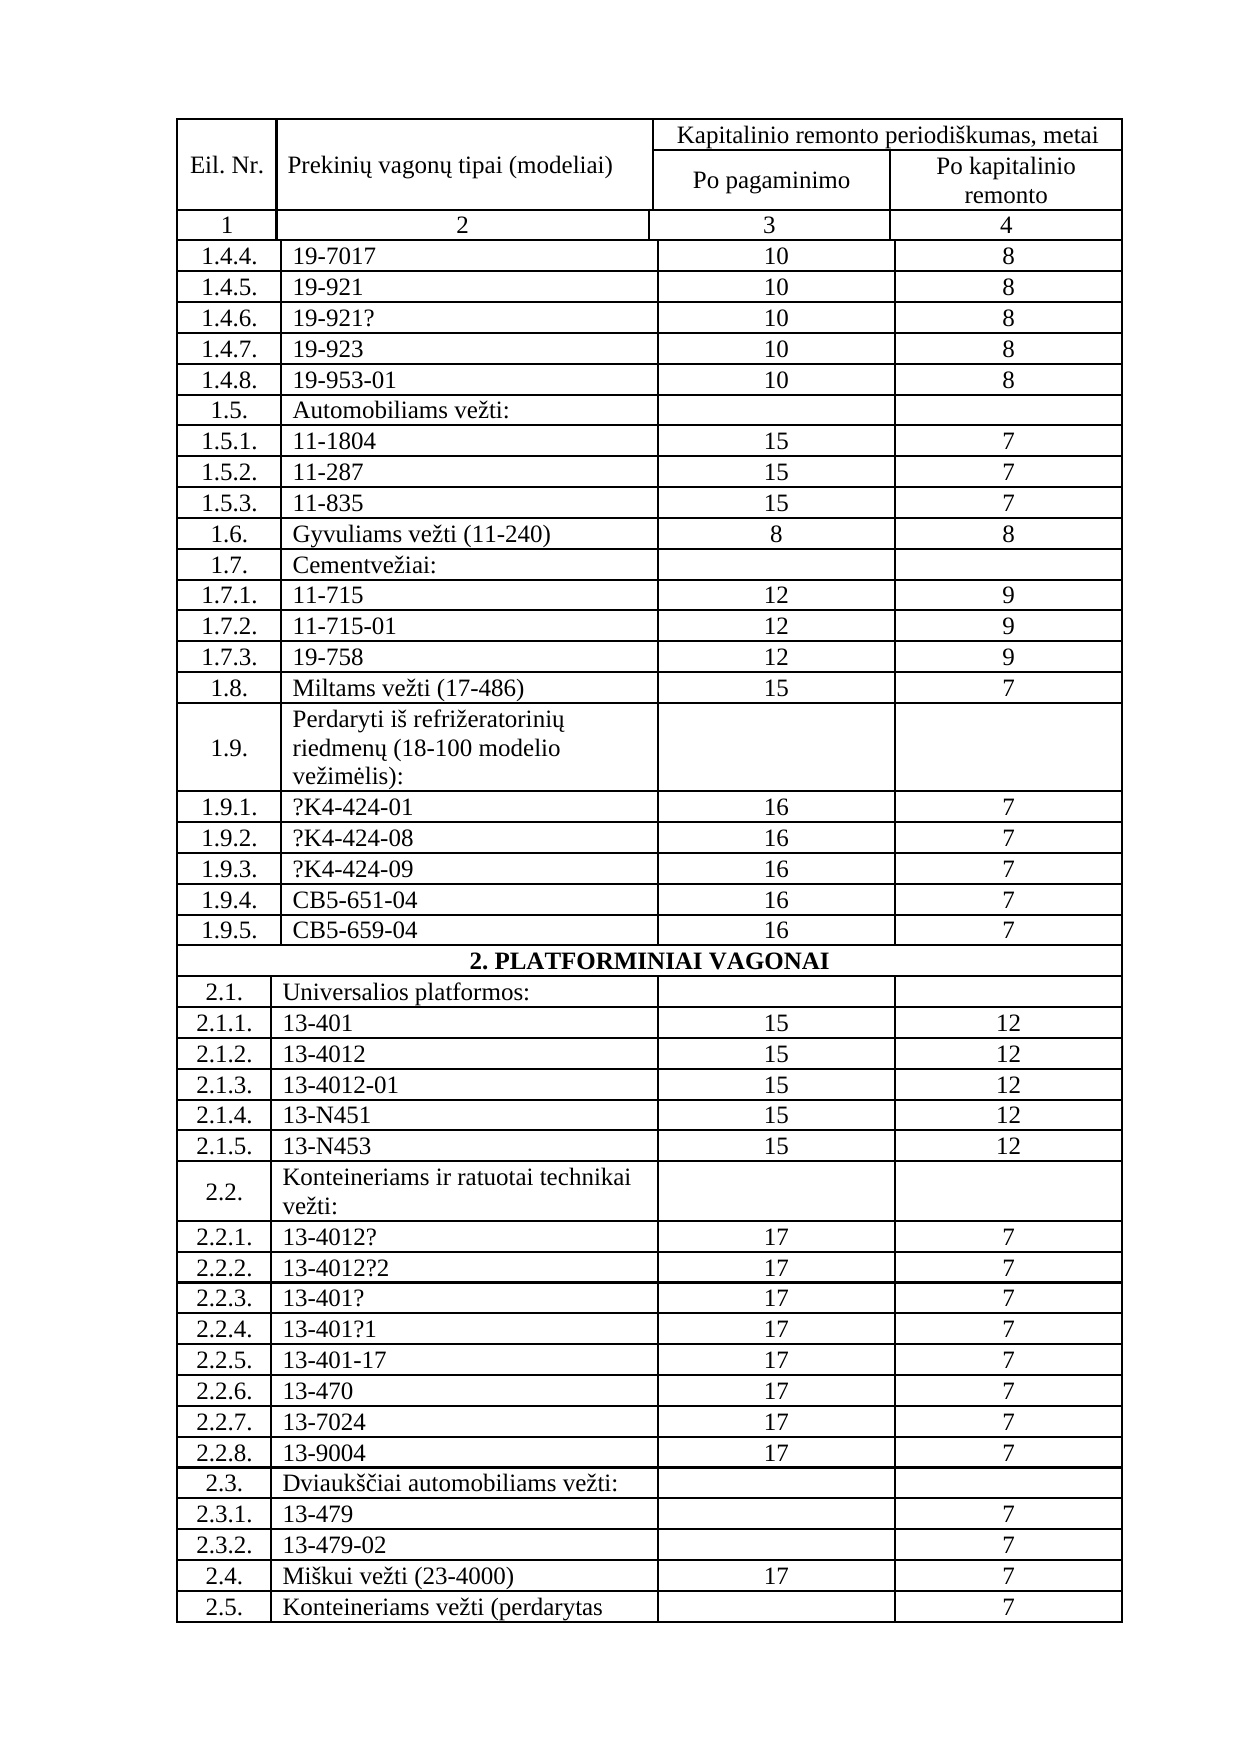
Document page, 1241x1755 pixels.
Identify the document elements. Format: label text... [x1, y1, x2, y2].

table_cell 2.2.1. [178, 1222, 270, 1251]
table_cell 2.2. [178, 1162, 270, 1220]
table_cell [659, 977, 894, 1006]
table_cell 12 [896, 1039, 1121, 1068]
table_cell 1.6. [178, 519, 280, 548]
table_cell Universalios platformos: [272, 977, 657, 1006]
table_cell 13-401-17 [272, 1345, 657, 1374]
table_cell 15 [659, 1008, 894, 1037]
table_cell 2.2.8. [178, 1438, 270, 1466]
table_cell Miltams vežti (17-486) [282, 673, 657, 702]
table_cell 13-N451 [272, 1101, 657, 1129]
table_cell [659, 1499, 894, 1528]
table_header Kapitalinio remonto periodiškumas, metai [654, 120, 1121, 149]
table_cell 1.9.5. [178, 916, 280, 944]
table_cell 13-4012-01 [272, 1070, 657, 1098]
table_cell [659, 704, 894, 790]
table_cell 16 [659, 823, 894, 852]
table_cell CB5-659-04 [282, 916, 657, 944]
table_cell 1.9.3. [178, 854, 280, 883]
table_cell 19-7017 [282, 241, 657, 270]
table_cell 1.9.2. [178, 823, 280, 852]
table_cell 9 [896, 611, 1121, 640]
table_cell 7 [896, 457, 1121, 486]
table_cell 1.7.1. [178, 581, 280, 609]
table_cell 1.9.4. [178, 885, 280, 913]
table_cell 9 [896, 581, 1121, 609]
table_cell 7 [896, 1345, 1121, 1374]
table_cell 15 [659, 1070, 894, 1098]
table_cell 3 [650, 211, 889, 239]
table_cell 7 [896, 1222, 1121, 1251]
table_cell 12 [896, 1008, 1121, 1037]
table_cell 7 [896, 488, 1121, 517]
table_cell 7 [896, 1407, 1121, 1436]
table_cell 1.4.4. [178, 241, 280, 270]
table_cell 13-479 [272, 1499, 657, 1528]
table_cell 15 [659, 426, 894, 455]
table_cell 2.3.1. [178, 1499, 270, 1528]
table_cell 13-N453 [272, 1131, 657, 1160]
table_cell 7 [896, 1499, 1121, 1528]
table_cell Cementvežiai: [282, 550, 657, 578]
table_cell 2.2.5. [178, 1345, 270, 1374]
table_cell 1.7. [178, 550, 280, 578]
table_cell 1.4.7. [178, 334, 280, 363]
table_cell 17 [659, 1253, 894, 1281]
table_cell 1.4.5. [178, 272, 280, 301]
table_cell 19-953-01 [282, 365, 657, 393]
table_cell 7 [896, 426, 1121, 455]
table_cell [896, 550, 1121, 578]
table_cell 13-4012 [272, 1039, 657, 1068]
table_cell 13-4012?2 [272, 1253, 657, 1281]
table_cell 2.5. [178, 1592, 270, 1621]
table_cell 1.4.6. [178, 303, 280, 332]
table_cell 11-1804 [282, 426, 657, 455]
table_cell 17 [659, 1407, 894, 1436]
table_cell 8 [896, 272, 1121, 301]
table_cell 7 [896, 792, 1121, 821]
table_cell 8 [896, 241, 1121, 270]
table_cell 8 [896, 334, 1121, 363]
table_cell 7 [896, 823, 1121, 852]
table_cell Dviaukščiai automobiliams vežti: [272, 1469, 657, 1497]
table_header Prekinių vagonų tipai (modeliai) [278, 120, 652, 208]
table_cell 15 [659, 457, 894, 486]
table_cell 1.7.2. [178, 611, 280, 640]
table_cell [659, 1530, 894, 1559]
table_cell 10 [659, 334, 894, 363]
table_cell 11-835 [282, 488, 657, 517]
table_cell 13-479-02 [272, 1530, 657, 1559]
table_cell [896, 1469, 1121, 1497]
table_cell 19-758 [282, 642, 657, 671]
table_cell 12 [659, 642, 894, 671]
table_cell 19-921? [282, 303, 657, 332]
table_cell Gyvuliams vežti (11-240) [282, 519, 657, 548]
table_cell 2.1.5. [178, 1131, 270, 1160]
table_cell 17 [659, 1438, 894, 1466]
table_cell 15 [659, 488, 894, 517]
table_cell 2.1.3. [178, 1070, 270, 1098]
table_cell 17 [659, 1314, 894, 1343]
table_cell [896, 396, 1121, 424]
table_cell 8 [659, 519, 894, 548]
table_cell [896, 704, 1121, 790]
table_cell 16 [659, 885, 894, 913]
table_cell 2.1. [178, 977, 270, 1006]
table_cell 19-921 [282, 272, 657, 301]
table_cell 2.2.2. [178, 1253, 270, 1281]
table_cell 8 [896, 303, 1121, 332]
table_cell [659, 1162, 894, 1220]
table_header Eil. Nr. [178, 120, 275, 208]
table_cell 1.5.1. [178, 426, 280, 455]
table_cell Po pagaminimo [654, 151, 889, 208]
table_cell 17 [659, 1222, 894, 1251]
table_cell ?K4-424-08 [282, 823, 657, 852]
table_cell 13-401? [272, 1284, 657, 1312]
table_cell 2. PLATFORMINIAI VAGONAI [178, 946, 1121, 975]
table_cell 7 [896, 1253, 1121, 1281]
table_cell 7 [896, 854, 1121, 883]
table_cell 13-7024 [272, 1407, 657, 1436]
table_cell 13-401 [272, 1008, 657, 1037]
table_cell 1.5.3. [178, 488, 280, 517]
table_cell 13-9004 [272, 1438, 657, 1466]
table_cell 13-4012? [272, 1222, 657, 1251]
table_cell 7 [896, 1561, 1121, 1590]
table_cell 9 [896, 642, 1121, 671]
table_cell 2.2.6. [178, 1376, 270, 1405]
table_cell 7 [896, 1314, 1121, 1343]
table_cell 16 [659, 916, 894, 944]
table_cell 7 [896, 1376, 1121, 1405]
table_cell 2.1.1. [178, 1008, 270, 1037]
table_cell 2.1.4. [178, 1101, 270, 1129]
table_cell 15 [659, 1131, 894, 1160]
table_cell 12 [896, 1070, 1121, 1098]
table_cell 10 [659, 365, 894, 393]
table_cell 2.3. [178, 1469, 270, 1497]
table_cell 15 [659, 1039, 894, 1068]
table_cell 2.3.2. [178, 1530, 270, 1559]
table_cell 1.5.2. [178, 457, 280, 486]
table_cell 2 [278, 211, 648, 239]
table_cell 7 [896, 1438, 1121, 1466]
table_cell 2.4. [178, 1561, 270, 1590]
table_cell 4 [891, 211, 1121, 239]
table_cell 10 [659, 241, 894, 270]
table_cell Konteineriams vežti (perdarytas [272, 1592, 657, 1621]
table_cell 1.9. [178, 704, 280, 790]
table_cell 2.2.3. [178, 1284, 270, 1312]
table_cell [659, 1592, 894, 1621]
table_cell 11-287 [282, 457, 657, 486]
table_cell 8 [896, 365, 1121, 393]
table_cell Po kapitalinio remonto [891, 151, 1121, 208]
table_cell Miškui vežti (23-4000) [272, 1561, 657, 1590]
table_cell 8 [896, 519, 1121, 548]
table_cell 17 [659, 1561, 894, 1590]
table_cell 7 [896, 673, 1121, 702]
table_cell 13-470 [272, 1376, 657, 1405]
table_cell 12 [896, 1101, 1121, 1129]
table_cell 12 [896, 1131, 1121, 1160]
table_cell 12 [659, 581, 894, 609]
table_cell 16 [659, 792, 894, 821]
table_cell [659, 396, 894, 424]
table_cell 1.7.3. [178, 642, 280, 671]
table_cell 1.5. [178, 396, 280, 424]
table_cell Konteineriams ir ratuotai technikai vežti: [272, 1162, 657, 1220]
table_cell 1.9.1. [178, 792, 280, 821]
table_cell ?K4-424-09 [282, 854, 657, 883]
table_cell 15 [659, 1101, 894, 1129]
table_cell 7 [896, 916, 1121, 944]
table_cell 1.4.8. [178, 365, 280, 393]
table_cell 11-715 [282, 581, 657, 609]
table_cell [659, 1469, 894, 1497]
table_cell [659, 550, 894, 578]
table_cell 11-715-01 [282, 611, 657, 640]
table_cell 2.1.2. [178, 1039, 270, 1068]
table_cell 1.8. [178, 673, 280, 702]
table_cell 1 [178, 211, 275, 239]
table_cell 17 [659, 1376, 894, 1405]
table_cell CB5-651-04 [282, 885, 657, 913]
table_cell ?K4-424-01 [282, 792, 657, 821]
table_cell 2.2.7. [178, 1407, 270, 1436]
table_cell 7 [896, 885, 1121, 913]
table_cell 7 [896, 1530, 1121, 1559]
table_cell [896, 977, 1121, 1006]
table_cell 2.2.4. [178, 1314, 270, 1343]
table_cell Automobiliams vežti: [282, 396, 657, 424]
table_cell 10 [659, 303, 894, 332]
table_cell 7 [896, 1284, 1121, 1312]
table_cell 17 [659, 1345, 894, 1374]
table_cell 16 [659, 854, 894, 883]
table_cell 15 [659, 673, 894, 702]
table_cell Perdaryti iš refrižeratorinių riedmenų (18-100 modelio vežimėlis): [282, 704, 657, 790]
table_cell 12 [659, 611, 894, 640]
table_cell 7 [896, 1592, 1121, 1621]
table_cell 10 [659, 272, 894, 301]
table_cell 17 [659, 1284, 894, 1312]
table_cell 19-923 [282, 334, 657, 363]
table_cell 13-401?1 [272, 1314, 657, 1343]
table_cell [896, 1162, 1121, 1220]
